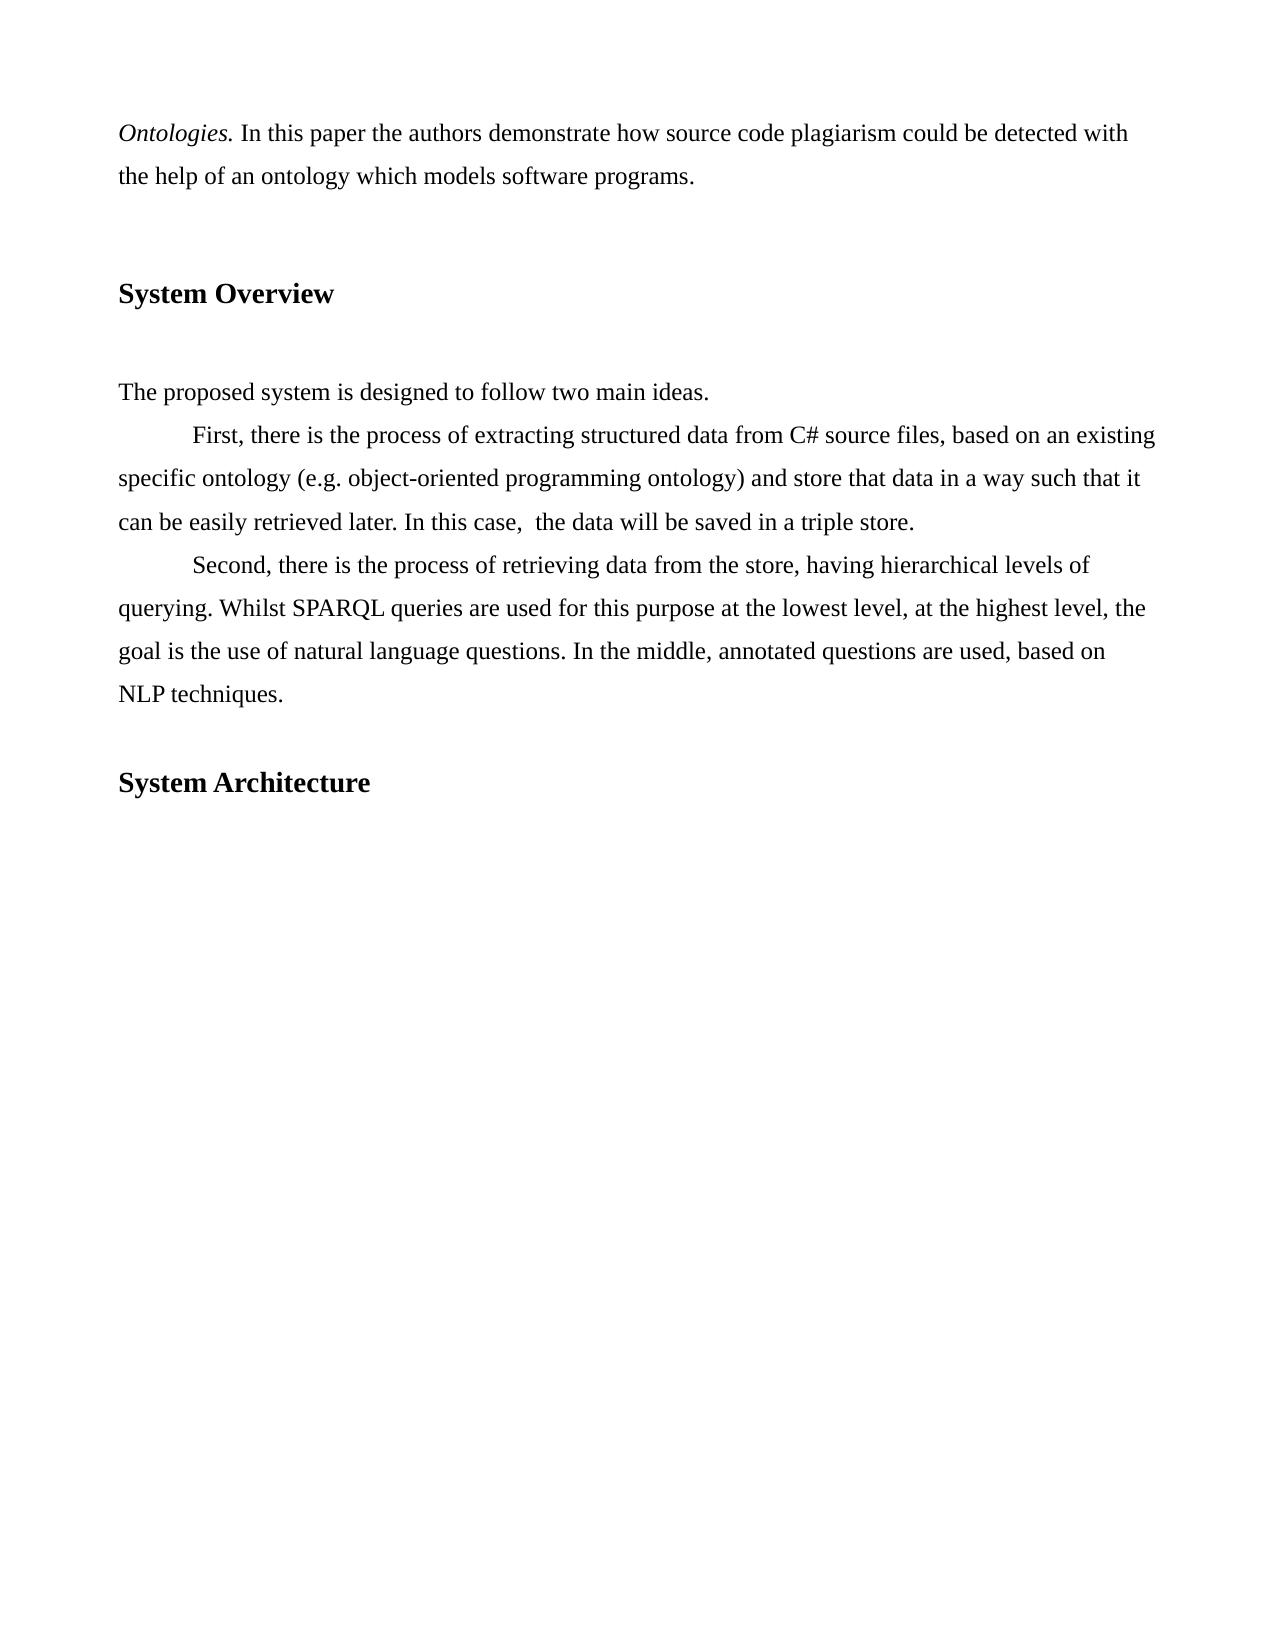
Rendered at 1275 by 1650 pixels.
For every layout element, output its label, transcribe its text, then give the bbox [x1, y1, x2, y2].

text The proposed system is designed to follow two main ideas. [118, 377, 1157, 406]
text First, there is the process of extracting structured data from C# source files, based on an existing specific ontology (e.g. object-oriented programming ontology) and store that data in a way such that it can be easily retrieved later. In this case, the data will be saved in a triple store. [118, 420, 1157, 535]
text Ontologies. In this paper the authors demonstrate how source code plagiarism could be detected with the help of an ontology which models software programs. [118, 118, 1157, 190]
text Second, there is the process of retrieving data from the store, having hierarchical levels of querying. Whilst SPARQL queries are used for this purpose at the lowest level, at the highest level, the goal is the use of natural language questions. In the middle, annotated questions are used, based on NLP techniques. [118, 550, 1157, 708]
text System Architecture [118, 765, 1157, 799]
text System Overview [118, 277, 1157, 310]
